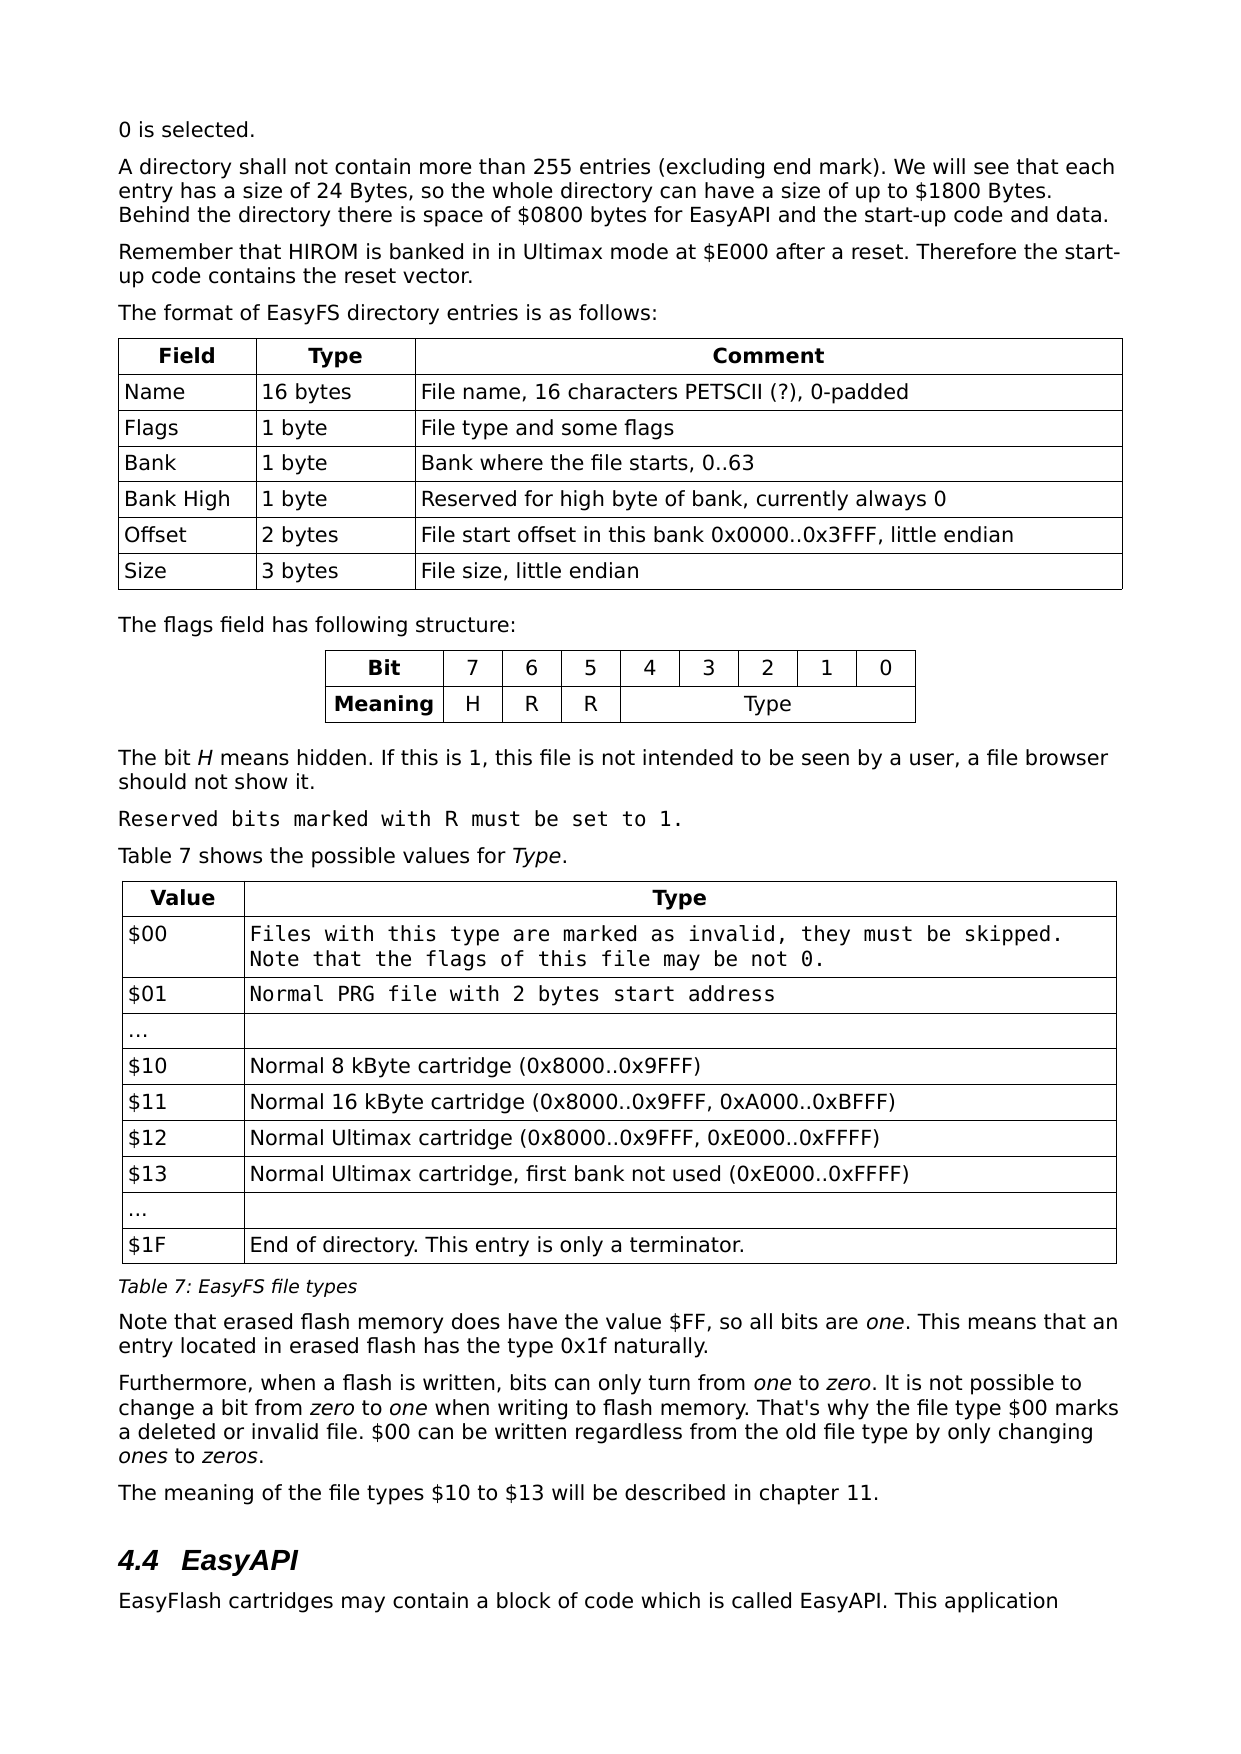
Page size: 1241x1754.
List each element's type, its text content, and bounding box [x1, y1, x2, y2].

table_cell Bank [119, 447, 256, 481]
text 0 is selected. [118, 118, 1122, 142]
table_header 2 [739, 651, 797, 686]
table_header 0 [857, 651, 915, 686]
text EasyFlash cartridges may contain a block of code which is called EasyAPI. This application [118, 1589, 1122, 1613]
table_header Type [245, 882, 1116, 916]
table_header Type [257, 339, 415, 374]
table_cell [245, 1193, 1116, 1227]
table_cell File start offset in this bank 0x0000..0x3FFF, little endian [416, 518, 1122, 553]
table_cell 2 bytes [257, 518, 415, 553]
table_header 3 [680, 651, 738, 686]
table_cell R [562, 687, 620, 722]
table_cell Flags [119, 411, 256, 446]
table_cell $10 [123, 1049, 244, 1084]
table_cell Bank where the file starts, 0..63 [416, 447, 1122, 481]
table_header 1 [798, 651, 856, 686]
table_cell $00 [123, 917, 244, 977]
table_cell Normal 16 kByte cartridge (0x8000..0x9FFF, 0xA000..0xBFFF) [245, 1085, 1116, 1120]
text Table 7 shows the possible values for Type. [118, 844, 1122, 868]
text A directory shall not contain more than 255 entries (excluding end mark). We will see that each entry has a size of 24 Bytes, so the whole directory can have a size of up to $1800 Bytes. Behind the directory there is space of $0800 bytes for EasyAPI and the start-up code and data. [118, 155, 1122, 228]
table_cell Normal Ultimax cartridge, first bank not used (0xE000..0xFFFF) [245, 1157, 1116, 1192]
table_cell $12 [123, 1121, 244, 1156]
table_cell R [503, 687, 561, 722]
text The format of EasyFS directory entries is as follows: [118, 301, 1122, 326]
table_cell Bank High [119, 482, 256, 517]
table_cell Files with this type are marked as invalid, they must be skipped. Note that the flags of this file may be not 0. [245, 917, 1116, 977]
table_cell Reserved for high byte of bank, currently always 0 [416, 482, 1122, 517]
text The bit H means hidden. If this is 1, this file is not intended to be seen by a user, a file browser should not show it. [118, 746, 1122, 794]
text The flags field has following structure: [118, 613, 1122, 637]
table_header Bit [326, 651, 443, 686]
table_header 4 [621, 651, 679, 686]
table_cell Normal PRG file with 2 bytes start address [245, 978, 1116, 1012]
table_cell Meaning [326, 687, 443, 722]
table_cell File size, little endian [416, 554, 1122, 589]
table_cell $01 [123, 978, 244, 1012]
table_cell $13 [123, 1157, 244, 1192]
table_cell 1 byte [257, 447, 415, 481]
text Note that erased flash memory does have the value $FF, so all bits are one. This means that an entry located in erased flash has the type 0x1f naturally. [118, 1310, 1122, 1359]
table_cell 1 byte [257, 482, 415, 517]
text Furthermore, when a flash is written, bits can only turn from one to zero. It is not possible to change a bit from zero to one when writing to flash memory. That's why the file type $00 marks a deleted or invalid file. $00 can be written regardless from the old file type by only changing ones to zeros. [118, 1371, 1122, 1468]
table_header 7 [444, 651, 502, 686]
table_cell H [444, 687, 502, 722]
table_cell 16 bytes [257, 375, 415, 410]
table_cell Size [119, 554, 256, 589]
table_header 5 [562, 651, 620, 686]
table_cell 3 bytes [257, 554, 415, 589]
table_cell $11 [123, 1085, 244, 1120]
text Remember that HIROM is banked in in Ultimax mode at $E000 after a reset. Therefore the start-up code contains the reset vector. [118, 240, 1122, 289]
table_cell $1F [123, 1229, 244, 1263]
table_cell Normal 8 kByte cartridge (0x8000..0x9FFF) [245, 1049, 1116, 1084]
text Reserved bits marked with R must be set to 1. [118, 807, 1122, 831]
table_cell ... [123, 1193, 244, 1227]
table_cell … [123, 1014, 244, 1048]
table_cell File name, 16 characters PETSCII (?), 0-padded [416, 375, 1122, 410]
text The meaning of the file types $10 to $13 will be described in chapter 11. [118, 1481, 1122, 1505]
table_cell 1 byte [257, 411, 415, 446]
text Table 7: EasyFS file types [118, 1276, 1122, 1298]
table_cell Type [621, 687, 915, 722]
table_cell End of directory. This entry is only a terminator. [245, 1229, 1116, 1263]
table_cell Normal Ultimax cartridge (0x8000..0x9FFF, 0xE000..0xFFFF) [245, 1121, 1116, 1156]
table_header Comment [416, 339, 1122, 374]
table_cell File type and some flags [416, 411, 1122, 446]
table_cell Offset [119, 518, 256, 553]
subtitle EasyAPI [118, 1543, 1122, 1576]
table_header Field [119, 339, 256, 374]
table_cell Name [119, 375, 256, 410]
table_header 6 [503, 651, 561, 686]
table_header Value [123, 882, 244, 916]
table_cell [245, 1014, 1116, 1048]
